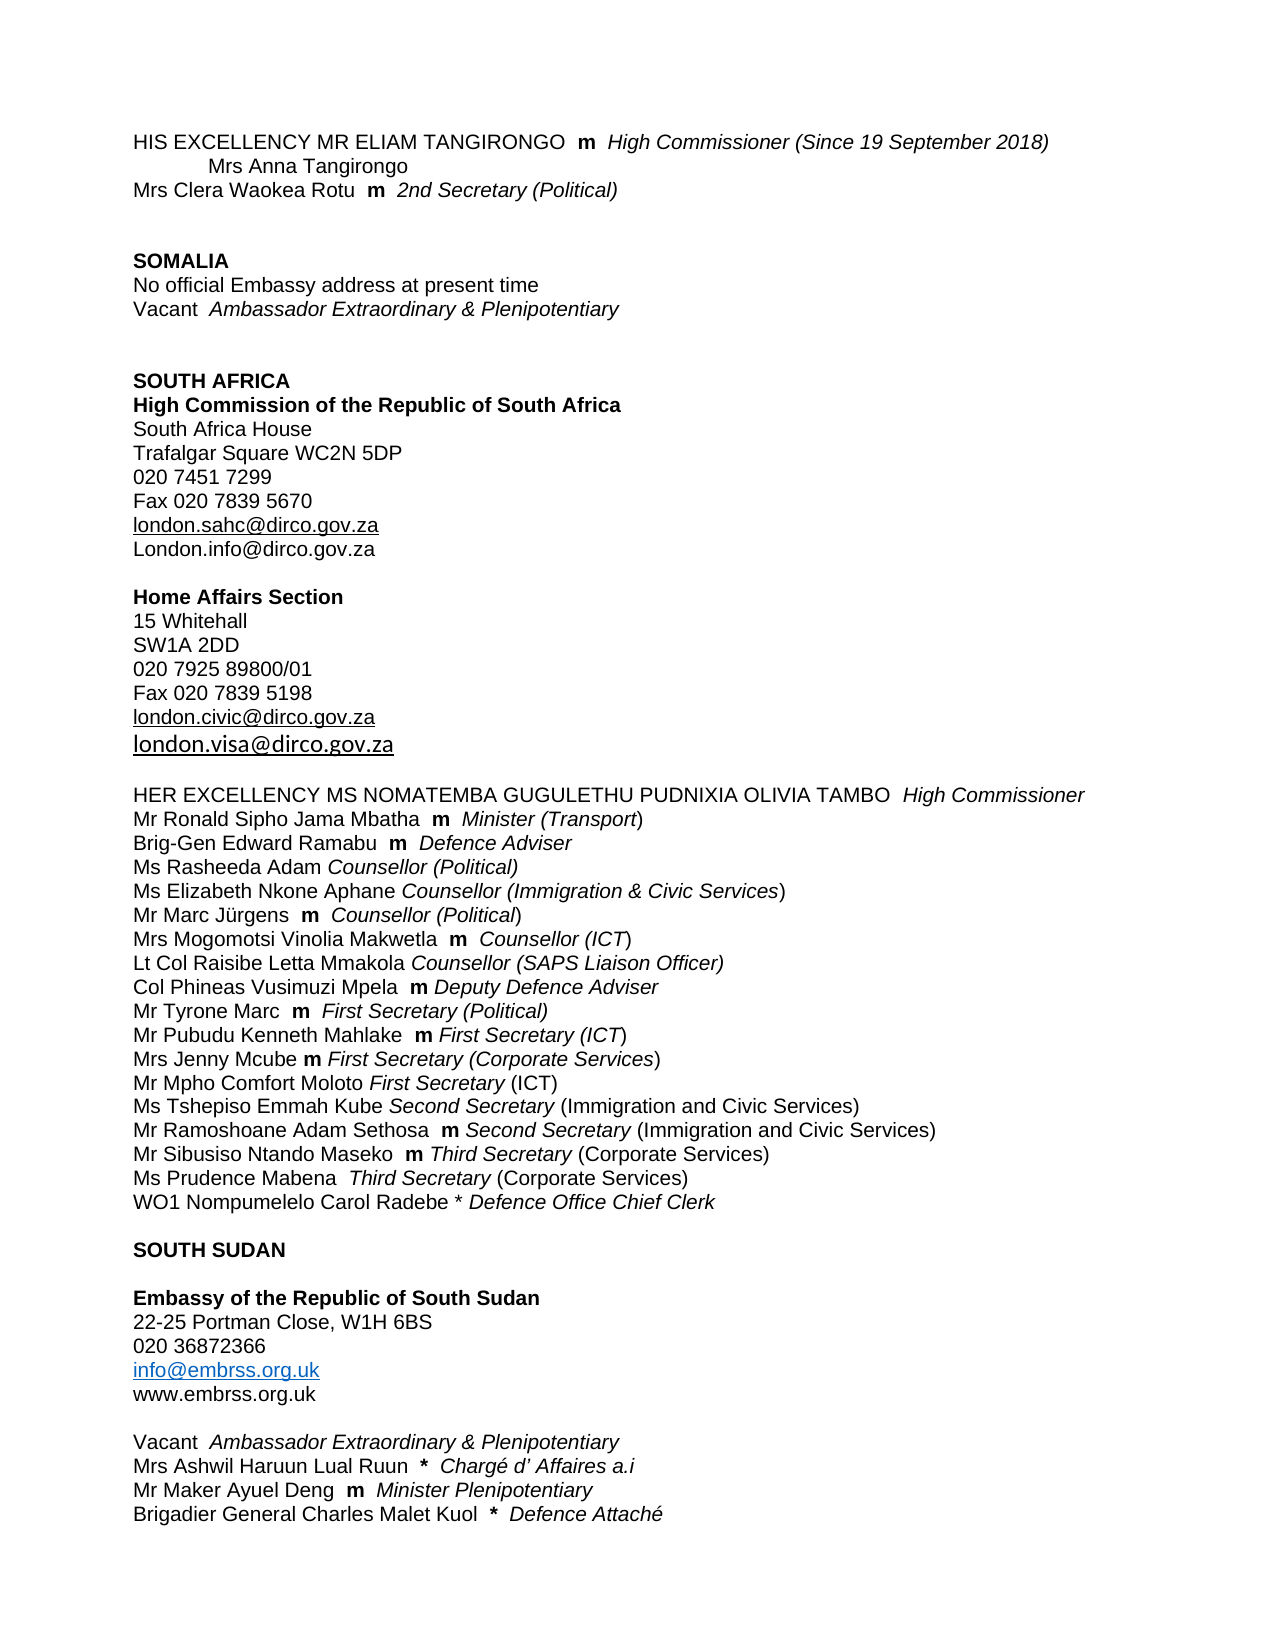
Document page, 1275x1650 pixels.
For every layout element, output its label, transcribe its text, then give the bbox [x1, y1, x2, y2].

text Ms Elizabeth Nkone Aphane Counsellor (Immigration & Civic Services) [133, 879, 1181, 903]
text Mrs Ashwil Haruun Lual Ruun * Chargé d’ Affaires a.i [133, 1454, 1181, 1478]
text Vacant Ambassador Extraordinary & Plenipotentiary [133, 297, 1181, 321]
text SOMALIA [133, 249, 1181, 273]
text High Commission of the Republic of South Africa [133, 393, 1181, 417]
text 020 36872366 [133, 1334, 1181, 1358]
text South Africa House [133, 417, 1181, 441]
text Col Phineas Vusimuzi Mpela m Deputy Defence Adviser [133, 974, 1181, 998]
text SOUTH AFRICA [133, 369, 1181, 393]
text Fax 020 7839 5670 [133, 489, 1181, 513]
text London.info@dirco.gov.za [133, 537, 1181, 561]
text Mr Tyrone Marc m First Secretary (Political) [133, 998, 1181, 1022]
text www.embrss.org.uk [133, 1382, 1181, 1406]
text Mrs Mogomotsi Vinolia Makwetla m Counsellor (ICT) [133, 927, 1181, 951]
text Mr Ronald Sipho Jama Mbatha m Minister (Transport) [133, 807, 1181, 831]
text SW1A 2DD [133, 633, 1181, 657]
text Embassy of the Republic of South Sudan [133, 1286, 1181, 1310]
text Mr Sibusiso Ntando Maseko m Third Secretary (Corporate Services) [133, 1142, 1181, 1166]
text Ms Tshepiso Emmah Kube Second Secretary (Immigration and Civic Services) [133, 1094, 1181, 1118]
text Mrs Jenny Mcube m First Secretary (Corporate Services) [133, 1046, 1181, 1070]
text SOUTH SUDAN [133, 1238, 1181, 1262]
text Ms Prudence Mabena Third Secretary (Corporate Services) [133, 1166, 1181, 1190]
text 020 7451 7299 [133, 465, 1181, 489]
text 15 Whitehall [133, 609, 1181, 633]
text Brig-Gen Edward Ramabu m Defence Adviser [133, 831, 1181, 855]
text Ms Rasheeda Adam Counsellor (Political) [133, 855, 1181, 879]
text Fax 020 7839 5198 [133, 681, 1181, 704]
text HIS EXCELLENCY MR ELIAM TANGIRONGO m High Commissioner (Since 19 September 2018) [133, 129, 1181, 153]
text Mr Marc Jürgens m Counsellor (Political) [133, 903, 1181, 927]
text 22-25 Portman Close, W1H 6BS [133, 1310, 1181, 1334]
text 020 7925 89800/01 [133, 657, 1181, 681]
text Mrs Anna Tangirongo [133, 153, 1181, 177]
text london.sahc@dirco.gov.za [133, 513, 1181, 537]
text Mrs Clera Waokea Rotu m 2nd Secretary (Political) [133, 177, 1181, 201]
text Mr Maker Ayuel Deng m Minister Plenipotentiary [133, 1478, 1181, 1502]
text Mr Pubudu Kenneth Mahlake m First Secretary (ICT) [133, 1022, 1181, 1046]
text info@embrss.org.uk [133, 1358, 1181, 1382]
text Brigadier General Charles Malet Kuol * Defence Attaché [133, 1502, 1181, 1526]
text Trafalgar Square WC2N 5DP [133, 441, 1181, 465]
text No official Embassy address at present time [133, 273, 1181, 297]
text london.civic@dirco.gov.za [133, 704, 1181, 728]
text WO1 Nompumelelo Carol Radebe * Defence Office Chief Clerk [133, 1190, 1181, 1214]
text HER EXCELLENCY MS NOMATEMBA GUGULETHU PUDNIXIA OLIVIA TAMBO High Commissioner [133, 783, 1181, 807]
text Lt Col Raisibe Letta Mmakola Counsellor (SAPS Liaison Officer) [133, 951, 1181, 974]
text Mr Ramoshoane Adam Sethosa m Second Secretary (Immigration and Civic Services) [133, 1118, 1181, 1142]
text Vacant Ambassador Extraordinary & Plenipotentiary [133, 1430, 1181, 1454]
text london.visa@dirco.gov.za [133, 728, 1181, 759]
text Mr Mpho Comfort Moloto First Secretary (ICT) [133, 1070, 1181, 1094]
text Home Affairs Section [133, 585, 1181, 609]
